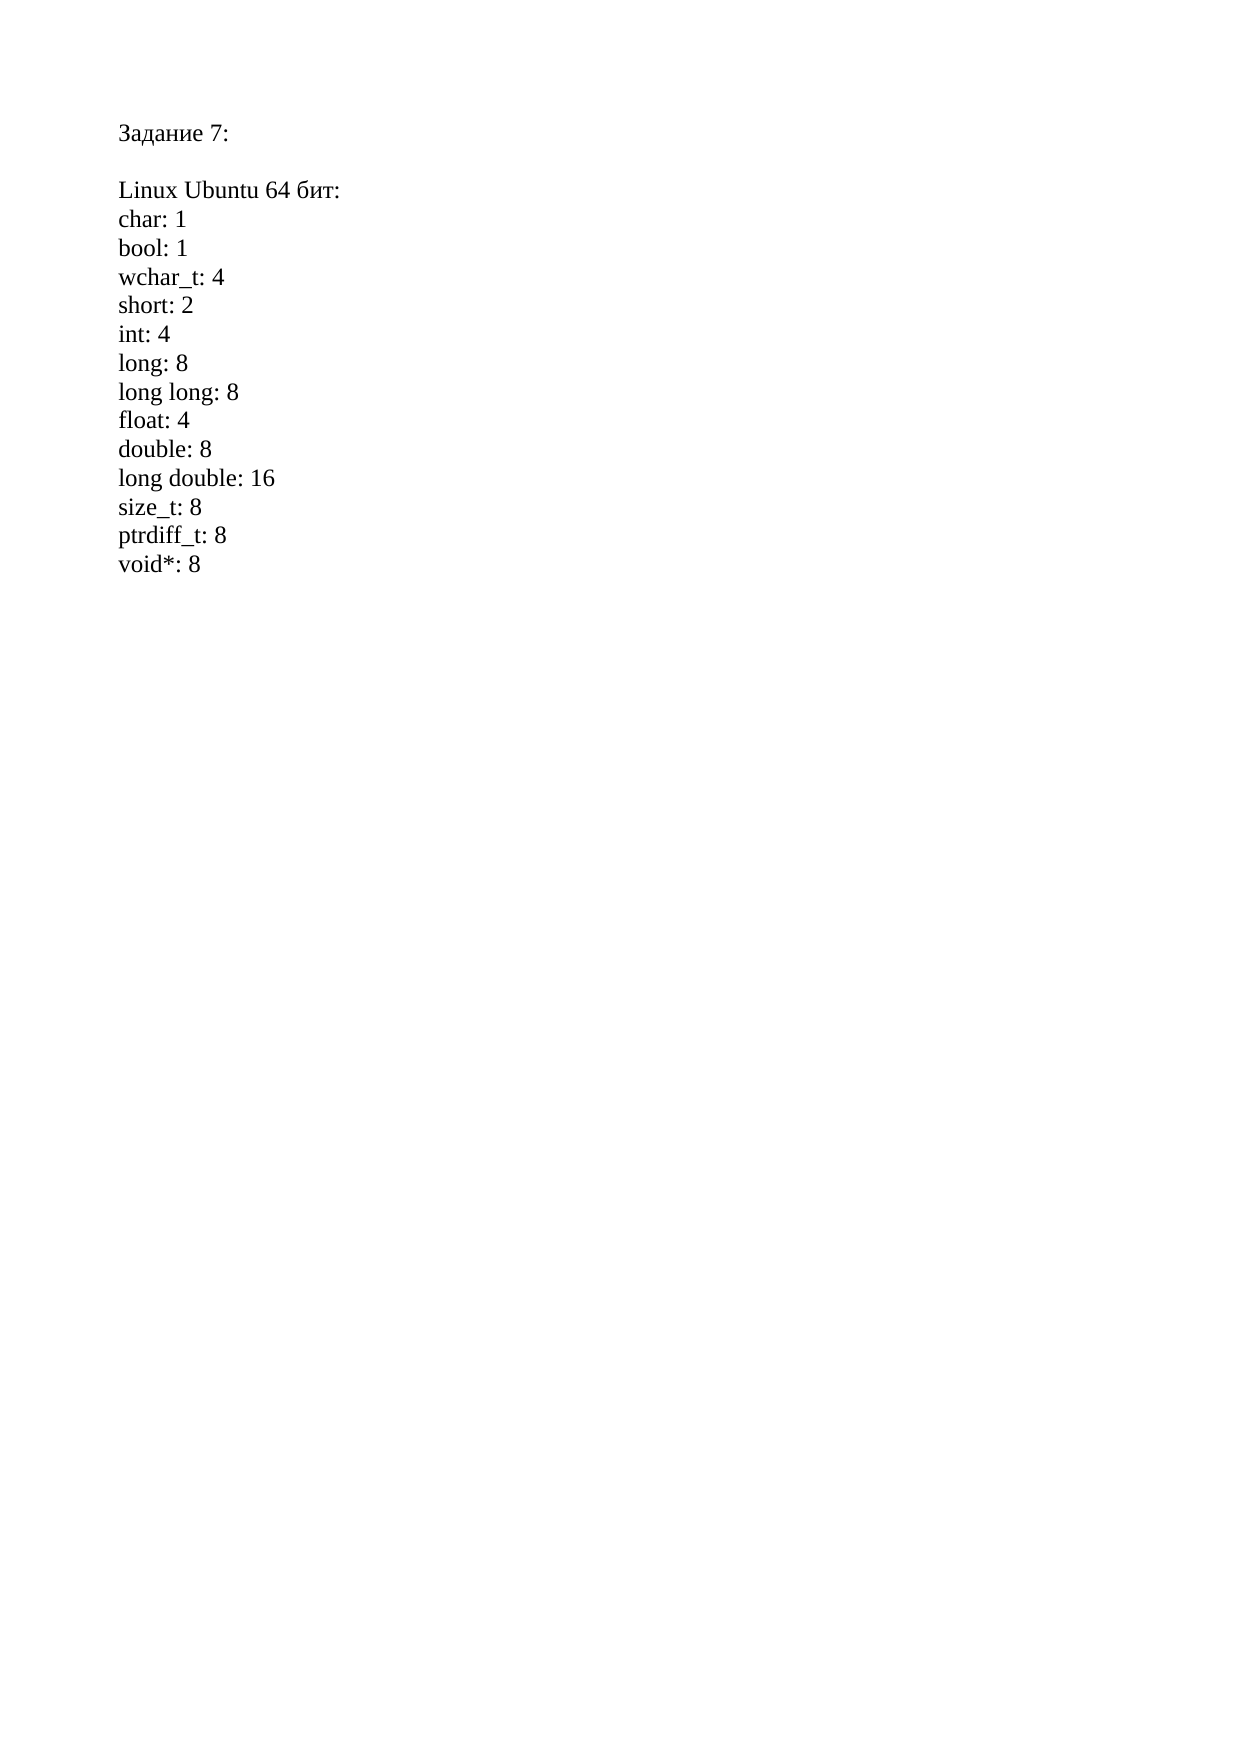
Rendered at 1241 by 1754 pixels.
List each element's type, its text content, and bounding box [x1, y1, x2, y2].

text Linux Ubuntu 64 бит: [118, 176, 1122, 204]
text short: 2 [118, 291, 1122, 319]
text void*: 8 [118, 549, 1122, 578]
text size_t: 8 [118, 492, 1122, 521]
text ptrdiff_t: 8 [118, 521, 1122, 549]
text float: 4 [118, 406, 1122, 434]
text char: 1 [118, 204, 1122, 233]
text Задание 7: [118, 118, 1122, 147]
text long double: 16 [118, 463, 1122, 492]
text long: 8 [118, 348, 1122, 377]
text wchar_t: 4 [118, 262, 1122, 291]
text double: 8 [118, 434, 1122, 463]
text int: 4 [118, 319, 1122, 348]
text bool: 1 [118, 233, 1122, 262]
text long long: 8 [118, 377, 1122, 406]
